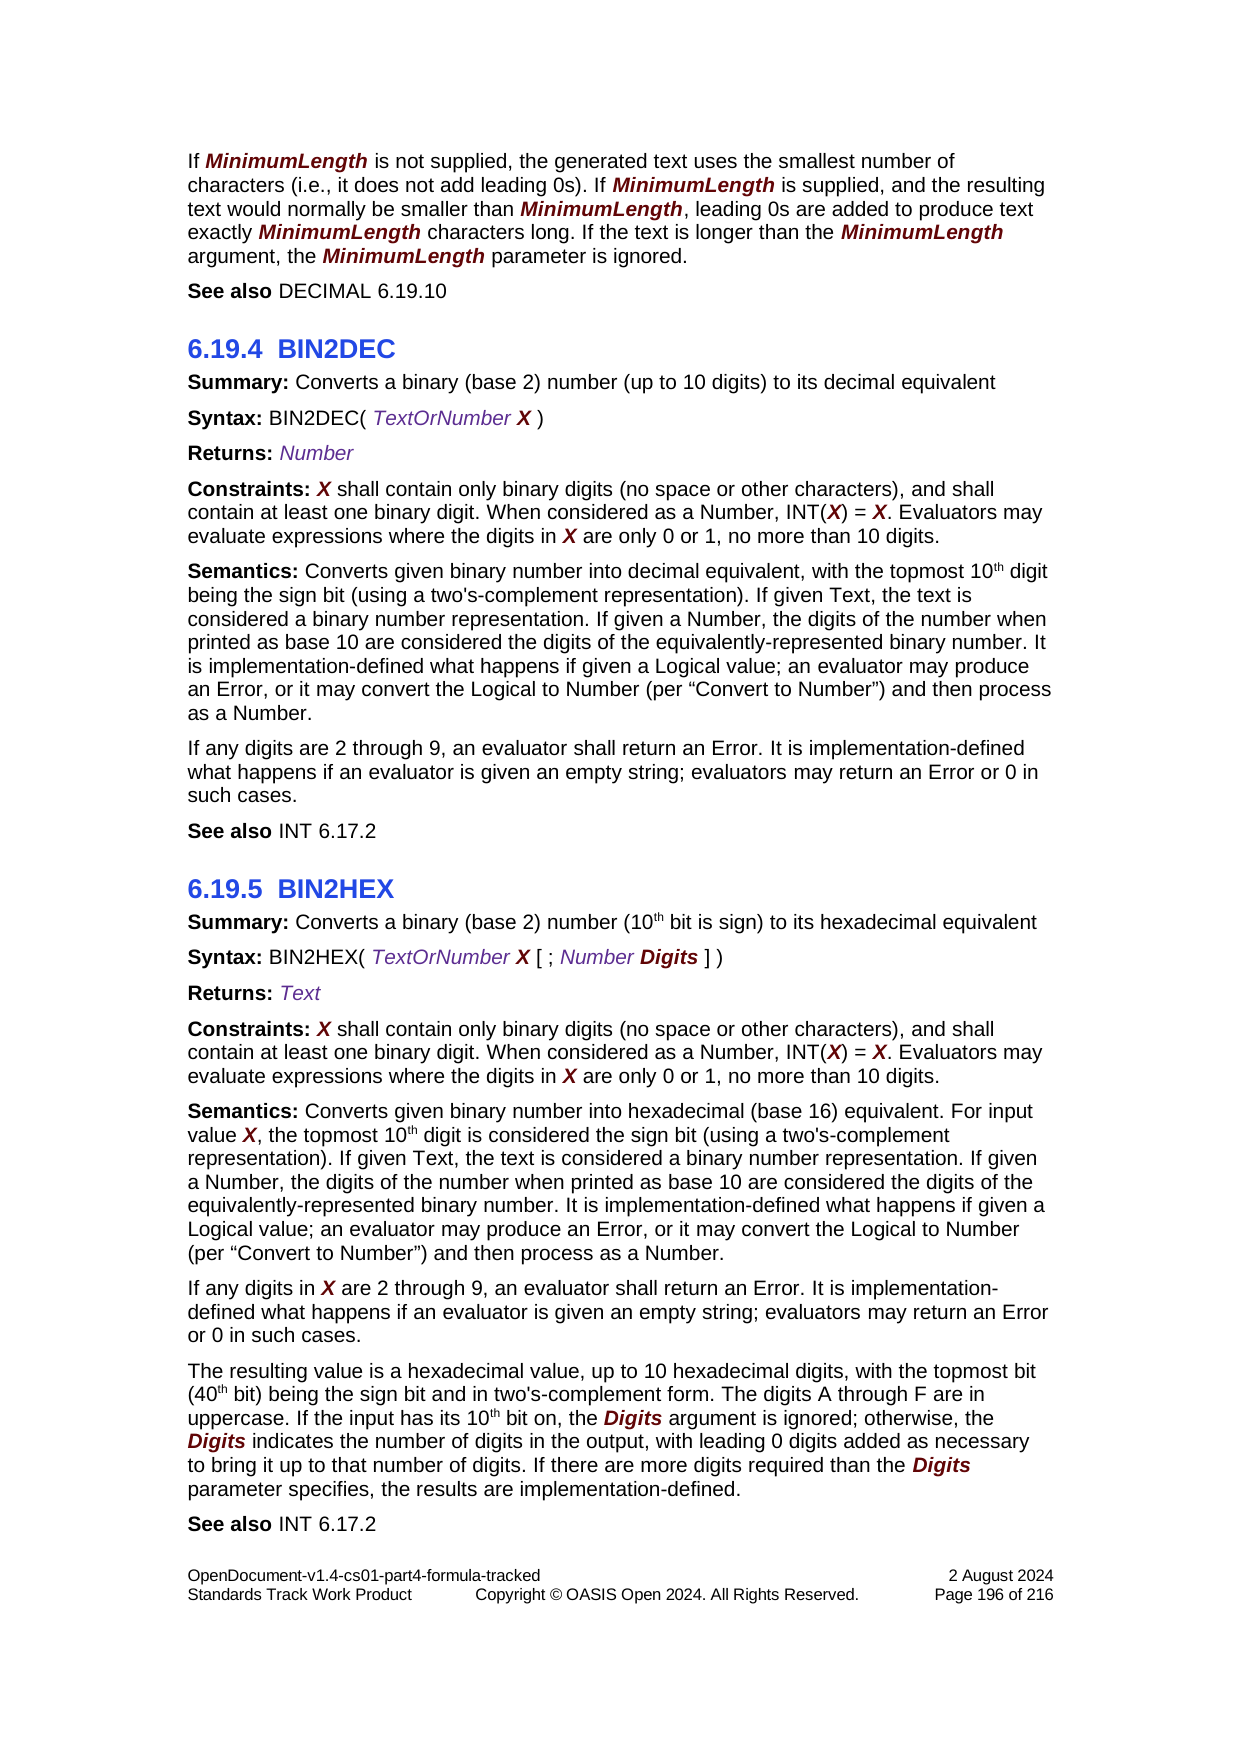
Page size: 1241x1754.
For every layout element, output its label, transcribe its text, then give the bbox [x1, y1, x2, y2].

text The resulting value is a hexadecimal value, up to 10 hexadecimal digits, with the topmost bit (40th bit) being the sign bit and in two's-complement form. The digits A through F are in uppercase. If the input has its 10th bit on, the Digits argument is ignored; otherwise, the Digits indicates the number of digits in the output, with leading 0 digits added as necessary to bring it up to that number of digits. If there are more digits required than the Digits parameter specifies, the results are implementation-defined. [187, 1359, 1053, 1501]
text Summary: Converts a binary (base 2) number (up to 10 digits) to its decimal equivalent [187, 370, 1053, 394]
text Summary: Converts a binary (base 2) number (10th bit is sign) to its hexadecimal equivalent [187, 910, 1053, 934]
text Constraints: X shall contain only binary digits (no space or other characters), and shall contain at least one binary digit. When considered as a Number, INT(X) = X. Evaluators may evaluate expressions where the digits in X are only 0 or 1, no more than 10 digits. [187, 477, 1053, 548]
text If MinimumLength is not supplied, the generated text uses the smallest number of characters (i.e., it does not add leading 0s). If MinimumLength is supplied, and the resulting text would normally be smaller than MinimumLength, leading 0s are added to produce text exactly MinimumLength characters long. If the text is longer than the MinimumLength argument, the MinimumLength parameter is ignored. [187, 150, 1053, 268]
text See also INT 6.17.2 [187, 819, 1053, 843]
text Returns: Text [187, 981, 1053, 1005]
text If any digits are 2 through 9, an evaluator shall return an Error. It is implementation-defined what happens if an evaluator is given an empty string; evaluators may return an Error or 0 in such cases. [187, 737, 1053, 807]
text Syntax: BIN2HEX( TextOrNumber X [ ; Number Digits ] ) [187, 946, 1053, 969]
text Syntax: BIN2DEC( TextOrNumber X ) [187, 406, 1053, 429]
subtitle BIN2DEC [187, 334, 1053, 364]
text See also DECIMAL 6.19.10 [187, 280, 1053, 303]
text See also INT 6.17.2 [187, 1513, 1053, 1536]
text Semantics: Converts given binary number into decimal equivalent, with the topmost 10th digit being the sign bit (using a two's-complement representation). If given Text, the text is considered a binary number representation. If given a Number, the digits of the number when printed as base 10 are considered the digits of the equivalently-represented binary number. It is implementation-defined what happens if given a Logical value; an evaluator may produce an Error, or it may convert the Logical to Number (per “Convert to Number”) and then process as a Number. [187, 560, 1053, 725]
text Semantics: Converts given binary number into hexadecimal (base 16) equivalent. For input value X, the topmost 10th digit is considered the sign bit (using a two's-complement representation). If given Text, the text is considered a binary number representation. If given a Number, the digits of the number when printed as base 10 are considered the digits of the equivalently-represented binary number. It is implementation-defined what happens if given a Logical value; an evaluator may produce an Error, or it may convert the Logical to Number (per “Convert to Number”) and then process as a Number. [187, 1100, 1053, 1264]
text Returns: Number [187, 442, 1053, 465]
text If any digits in X are 2 through 9, an evaluator shall return an Error. It is implementation-defined what happens if an evaluator is given an empty string; evaluators may return an Error or 0 in such cases. [187, 1277, 1053, 1347]
text Constraints: X shall contain only binary digits (no space or other characters), and shall contain at least one binary digit. When considered as a Number, INT(X) = X. Evaluators may evaluate expressions where the digits in X are only 0 or 1, no more than 10 digits. [187, 1017, 1053, 1088]
subtitle BIN2HEX [187, 874, 1053, 904]
